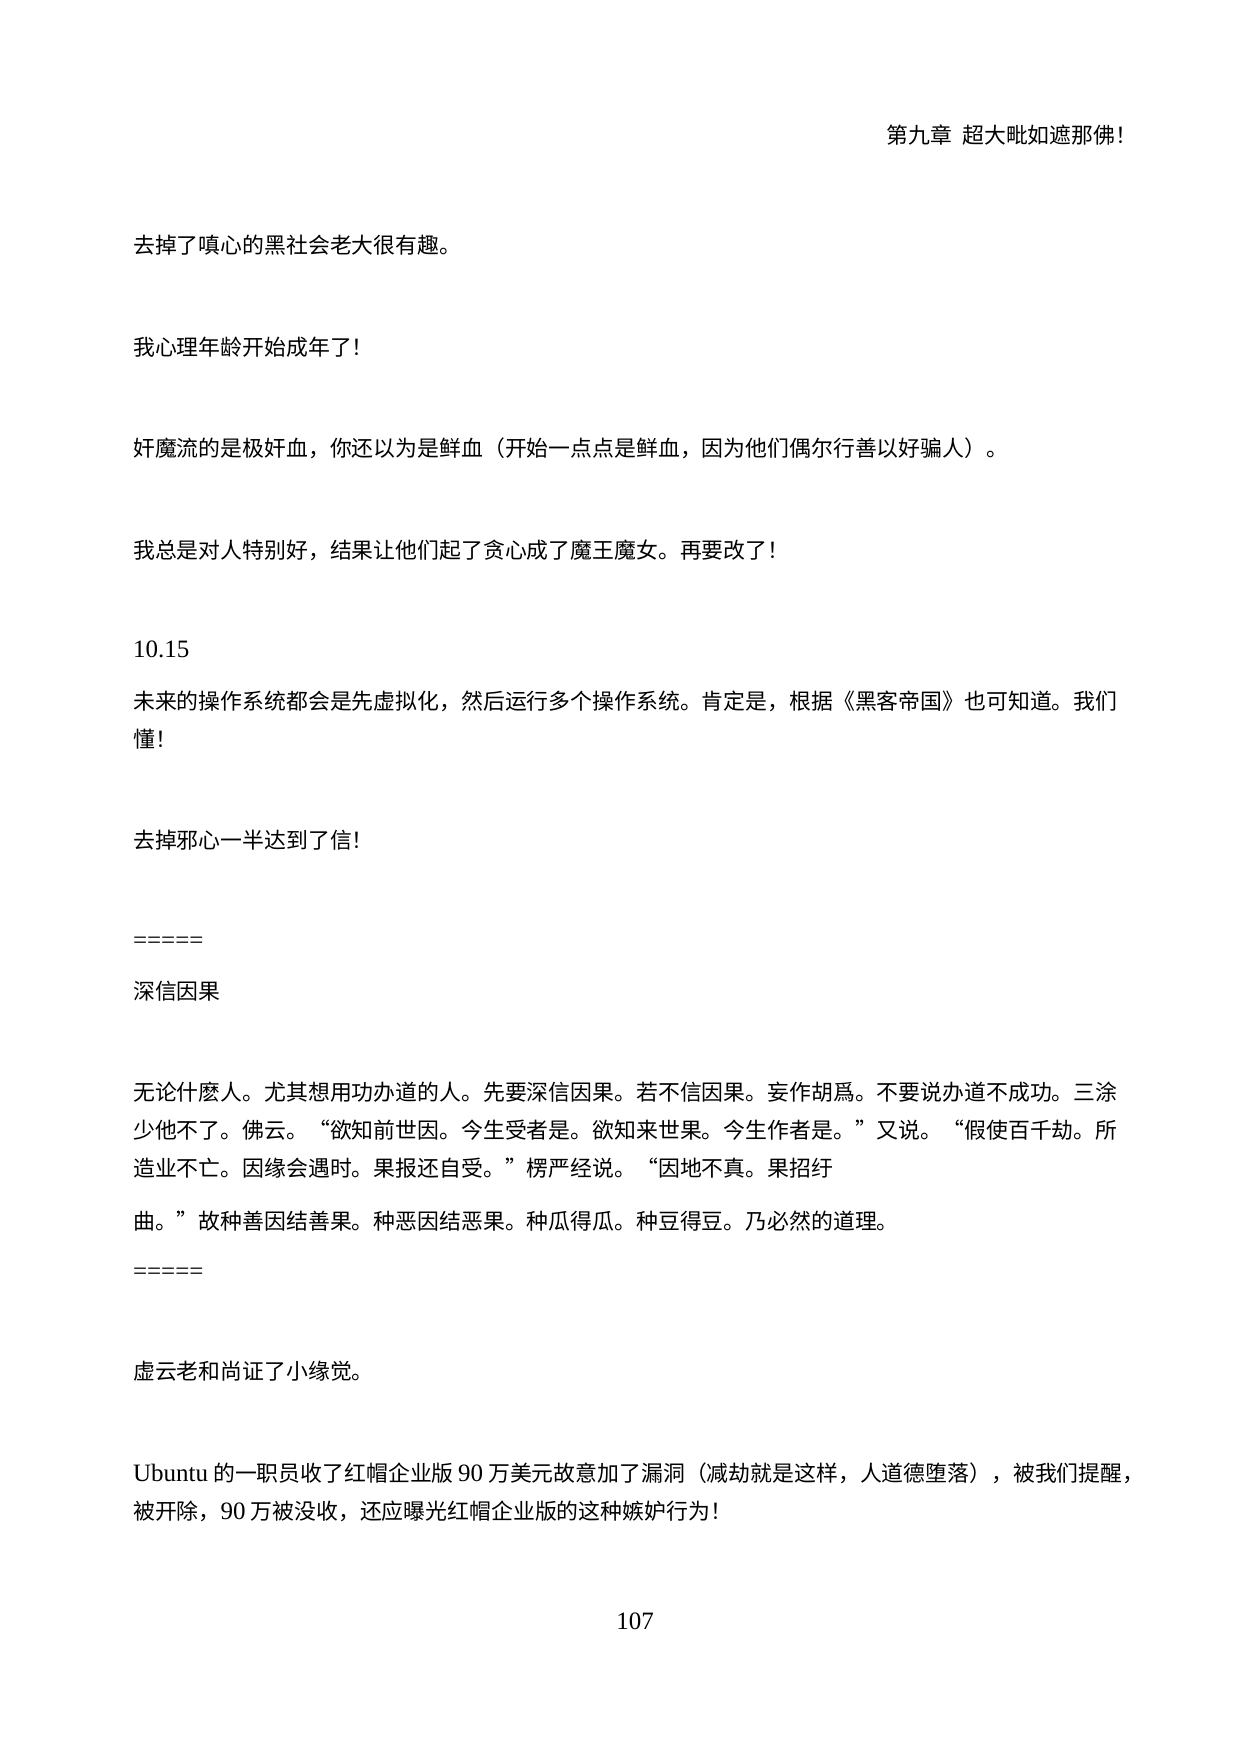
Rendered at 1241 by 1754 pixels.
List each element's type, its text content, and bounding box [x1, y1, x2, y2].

text ===== [133, 1256, 1137, 1285]
text Ubuntu的一职员收了红帽企业版90万美元故意加了漏洞（减劫就是这样，人道德堕落），被我们提醒，被开除，90万被没收，还应曝光红帽企业版的这种嫉妒行为！ [133, 1456, 1137, 1525]
text 未来的操作系统都会是先虚拟化，然后运行多个操作系统。肯定是，根据《黑客帝国》也可知道。我们懂！ [133, 684, 1137, 753]
text 虚云老和尚证了小缘觉。 [133, 1354, 1137, 1386]
text 我心理年龄开始成年了！ [133, 330, 1137, 362]
text 曲。”故种善因结善果。种恶因结恶果。种瓜得瓜。种豆得豆。乃必然的道理。 [133, 1204, 1137, 1235]
text 无论什麽人。尤其想用功办道的人。先要深信因果。若不信因果。妄作胡爲。不要说办道不成功。三涂少他不了。佛云。“欲知前世因。今生受者是。欲知来世果。今生作者是。”又说。“假使百千劫。所造业不亡。因缘会遇时。果报还自受。”楞严经说。“因地不真。果招纡 [133, 1075, 1137, 1183]
text 去掉了嗔心的黑社会老大很有趣。 [133, 228, 1137, 260]
text 我总是对人特别好，结果让他们起了贪心成了魔王魔女。再要改了！ [133, 533, 1137, 565]
text 深信因果 [133, 974, 1137, 1005]
text 10.15 [133, 634, 1137, 663]
text ===== [133, 925, 1137, 953]
text 奸魔流的是极奸血，你还以为是鲜血（开始一点点是鲜血，因为他们偶尔行善以好骗人）。 [133, 431, 1137, 463]
text 去掉邪心一半达到了信！ [133, 823, 1137, 855]
